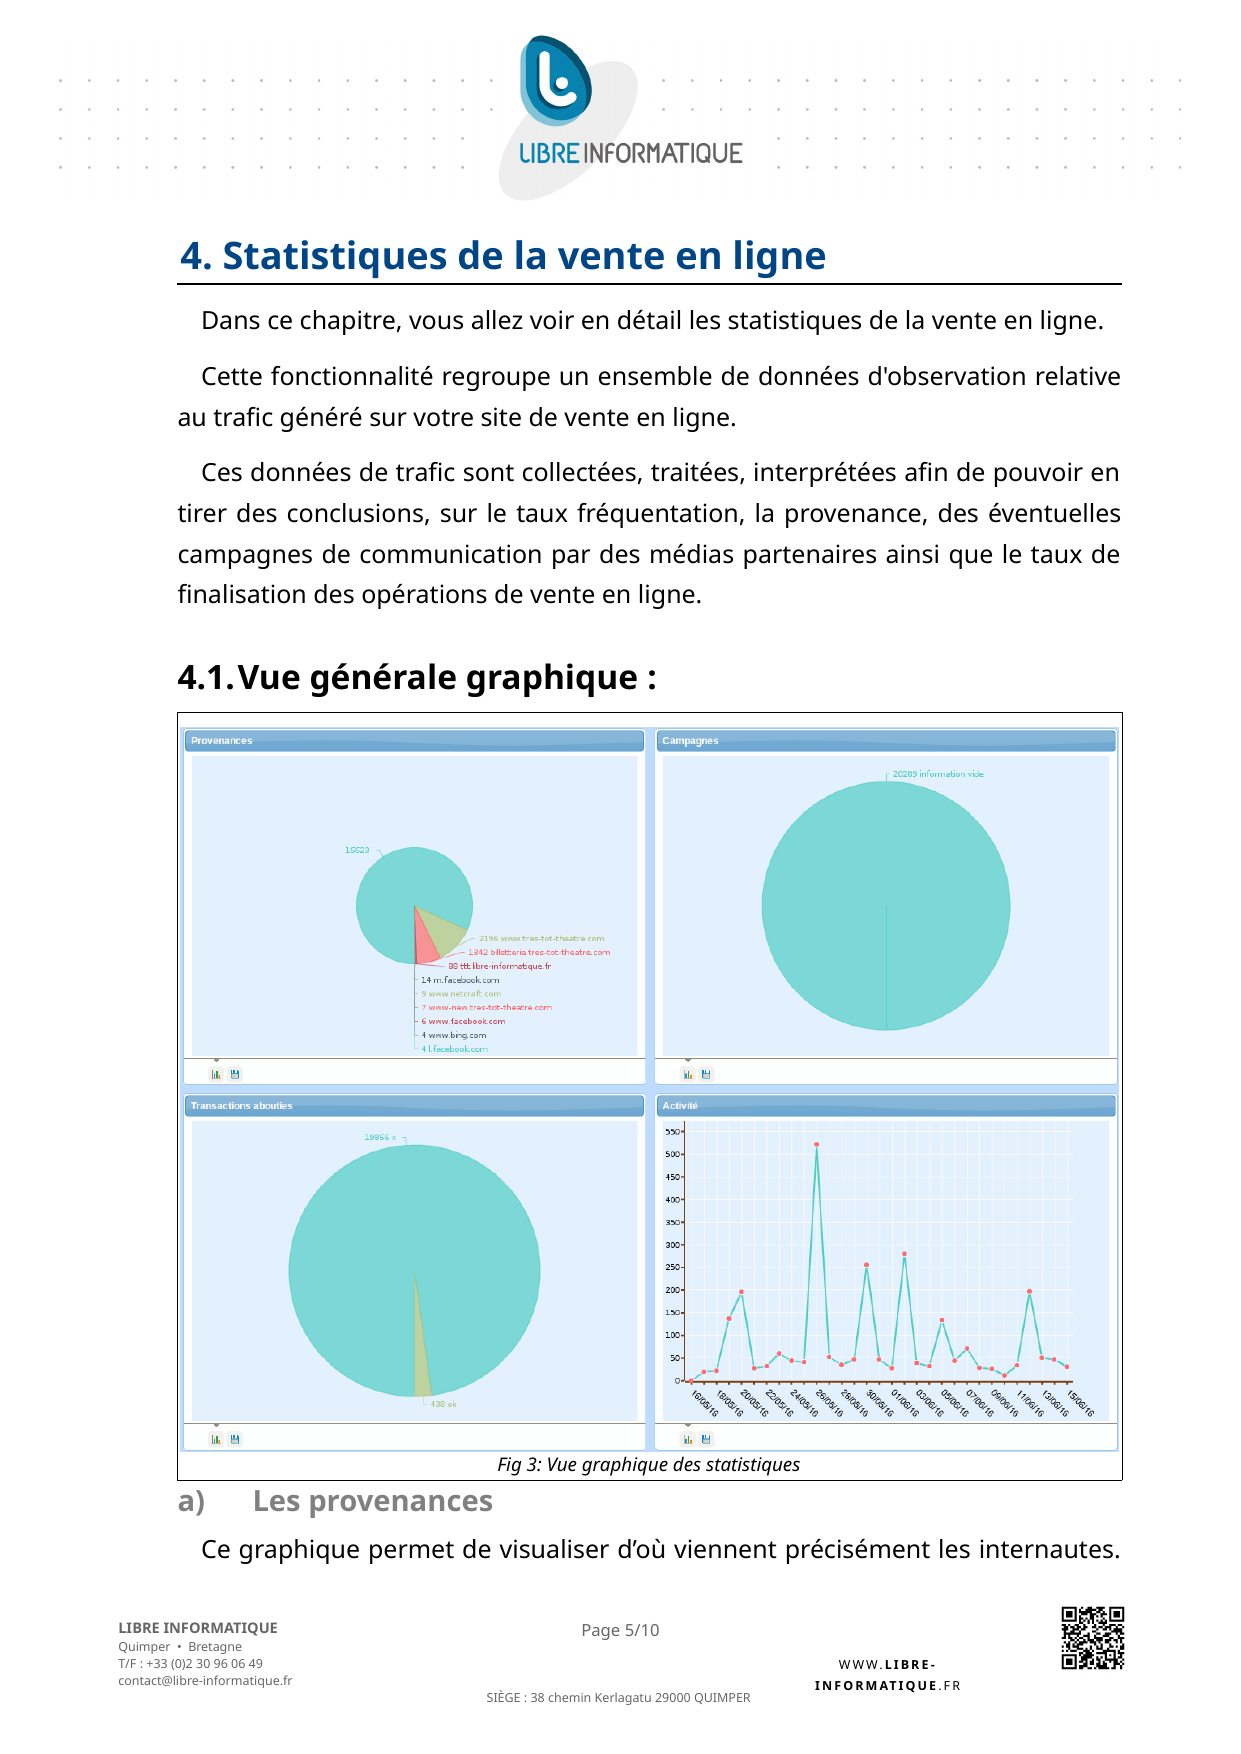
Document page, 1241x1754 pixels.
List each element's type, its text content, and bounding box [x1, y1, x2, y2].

picture [540, 52, 576, 106]
subtitle Statistiques de la vente en ligne [177, 226, 1122, 283]
subtitle Vue générale graphique : [177, 653, 1122, 699]
text Fig 3: Vue graphique des statistiques [180, 1452, 1119, 1477]
picture [180, 727, 1119, 1452]
picture [1051, 1596, 1135, 1680]
text Ces données de trafic sont collectées, traitées, interprétées afin de pouvoir en tirer des conclusions, sur le taux fréquentation, la provenance, des éventuelles campagnes de communication par des médias partenaires ainsi que le taux de finalisation des opérations de vente en ligne. [177, 454, 1122, 611]
subtitle Les provenances [177, 1481, 1122, 1519]
text Ce graphique permet de visualiser d’où viennent précisément les internautes. [177, 1532, 1122, 1566]
picture [59, 35, 1182, 201]
text Dans ce chapitre, vous allez voir en détail les statistiques de la vente en ligne. [177, 303, 1122, 337]
picture [557, 78, 567, 88]
text Cette fonctionnalité regroupe un ensemble de données d'observation relative au trafic généré sur votre site de vente en ligne. [177, 358, 1122, 433]
subtitle [178, 713, 1122, 1480]
